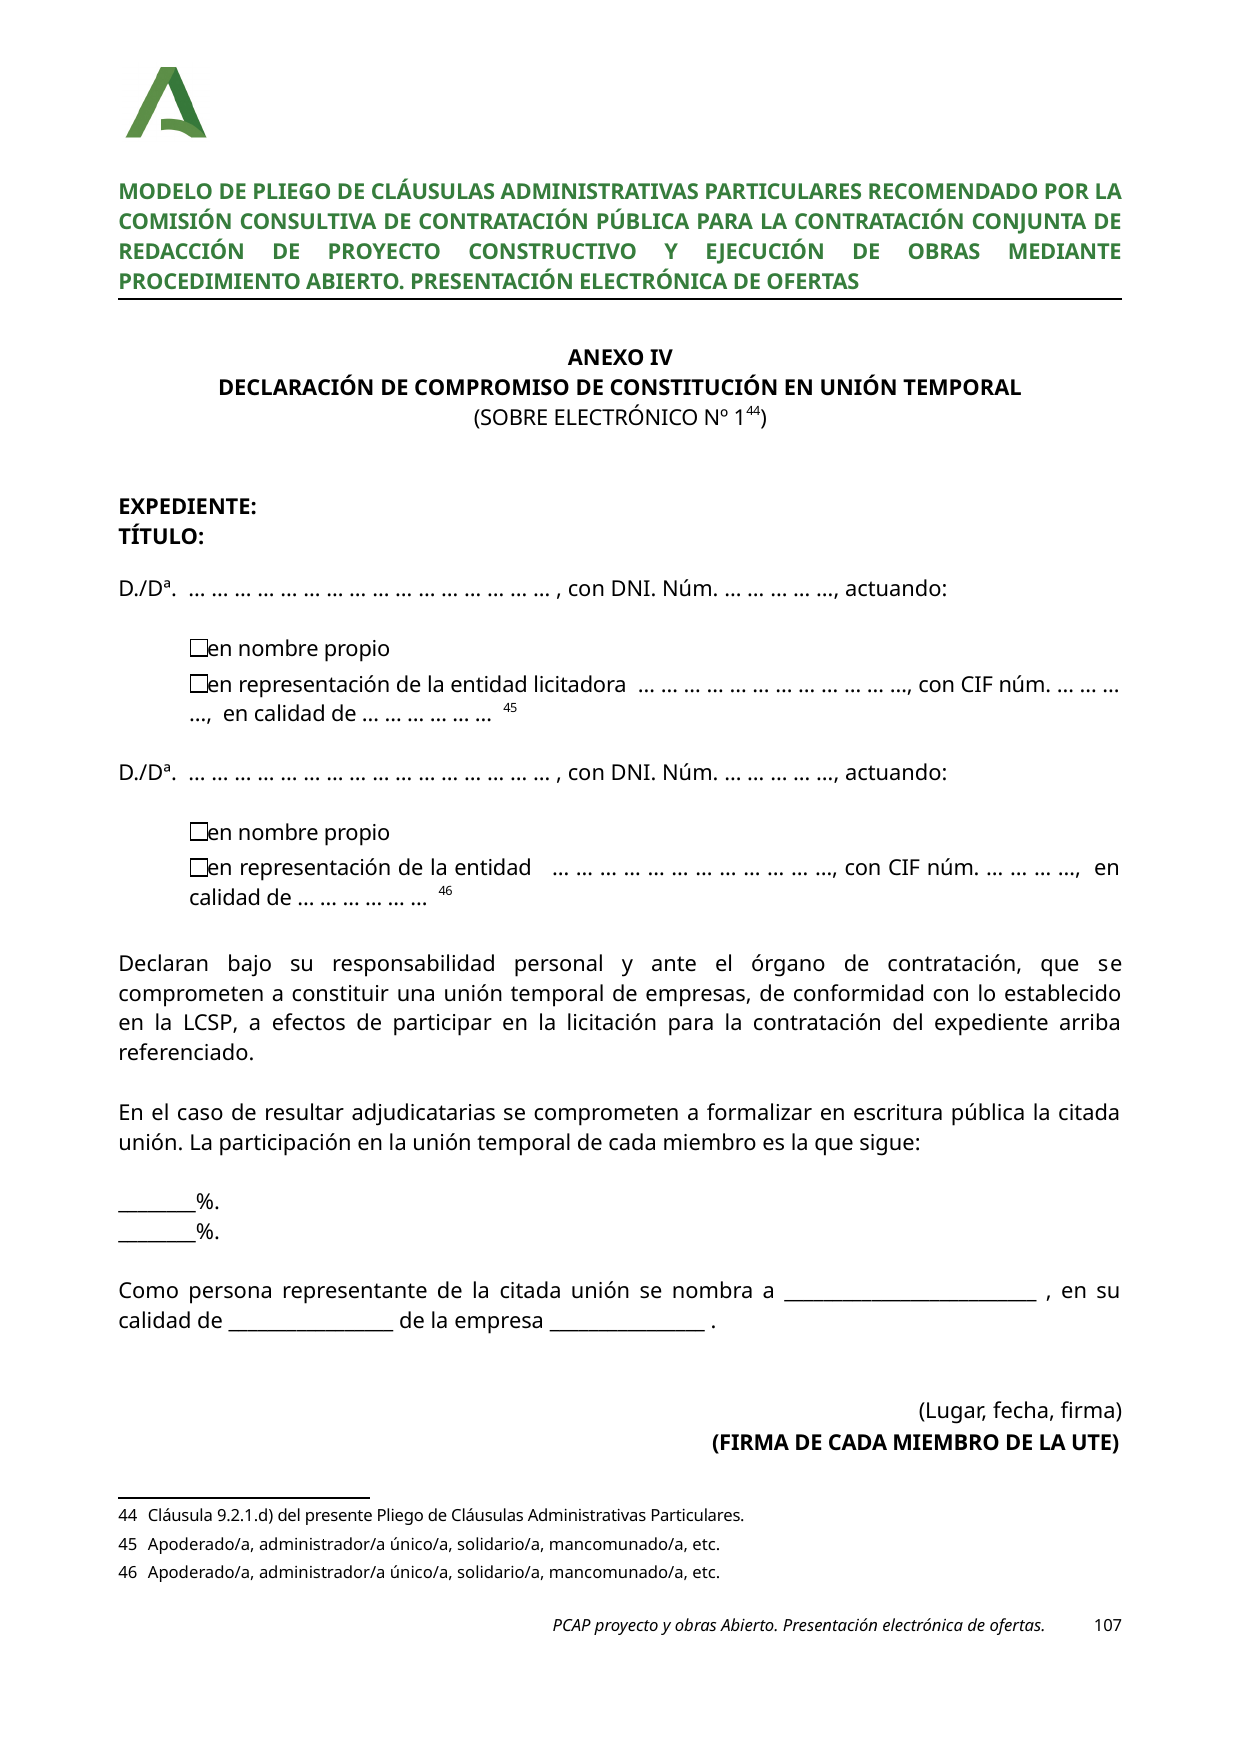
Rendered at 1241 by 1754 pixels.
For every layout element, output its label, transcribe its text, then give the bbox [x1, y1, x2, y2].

text Apoderado/a, administrador/a único/a, solidario/a, mancomunado/a, etc. [118, 1532, 1122, 1555]
text en representación de la entidad … … … … … … … … … … … …, con CIF núm. … … … …, en calidad de … … … … … … [189, 852, 1122, 912]
text en nombre propio [189, 633, 1122, 663]
text Apoderado/a, administrador/a único/a, solidario/a, mancomunado/a, etc. [118, 1561, 1122, 1584]
text en representación de la entidad licitadora … … … … … … … … … … … …, con CIF núm. … … … …, en calidad de … … … … … … [189, 669, 1122, 728]
text ________%. [118, 1186, 1122, 1216]
text ANEXO IV [118, 342, 1122, 372]
text ________%. [118, 1216, 1122, 1246]
text en nombre propio [189, 817, 1122, 846]
text (Lugar, fecha, firma) [118, 1395, 1122, 1424]
text TÍTULO: [118, 521, 1122, 551]
text DECLARACIÓN DE COMPROMISO DE CONSTITUCIÓN EN UNIÓN TEMPORAL [118, 372, 1122, 402]
text D./Dª. … … … … … … … … … … … … … … … … , con DNI. Núm. … … … … …, actuando: [118, 573, 1122, 603]
text D./Dª. … … … … … … … … … … … … … … … … , con DNI. Núm. … … … … …, actuando: [118, 757, 1122, 787]
text Cláusula 9.2.1.d) del presente Pliego de Cláusulas Administrativas Particulares. [118, 1504, 1122, 1526]
text (SOBRE ELECTRÓNICO Nº 1) [118, 402, 1122, 431]
text (FIRMA DE CADA MIEMBRO DE LA UTE) [118, 1424, 1122, 1460]
picture [121, 62, 210, 142]
text EXPEDIENTE: [118, 491, 1122, 521]
text MODELO DE PLIEGO DE CLÁUSULAS ADMINISTRATIVAS PARTICULARES RECOMENDADO POR LA COMISIÓN CONSULTIVA DE CONTRATACIÓN PÚBLICA PARA LA CONTRATACIÓN CONJUNTA DE REDACCIÓN DE PROYECTO CONSTRUCTIVO Y EJECUCIÓN DE OBRAS MEDIANTE PROCEDIMIENTO ABIERTO. PRESENTACIÓN ELECTRÓNICA DE OFERTAS [118, 176, 1122, 298]
text En el caso de resultar adjudicatarias se comprometen a formalizar en escritura pública la citada unión. La participación en la unión temporal de cada miembro es la que sigue: [118, 1097, 1122, 1156]
text Declaran bajo su responsabilidad personal y ante el órgano de contratación, que se comprometen a constituir una unión temporal de empresas, de conformidad con lo establecido en la LCSP, a efectos de participar en la licitación para la contratación del expediente arriba referenciado. [118, 948, 1122, 1067]
text Como persona representante de la citada unión se nombra a __________________________ , en su calidad de _________________ de la empresa ________________ . [118, 1276, 1122, 1335]
